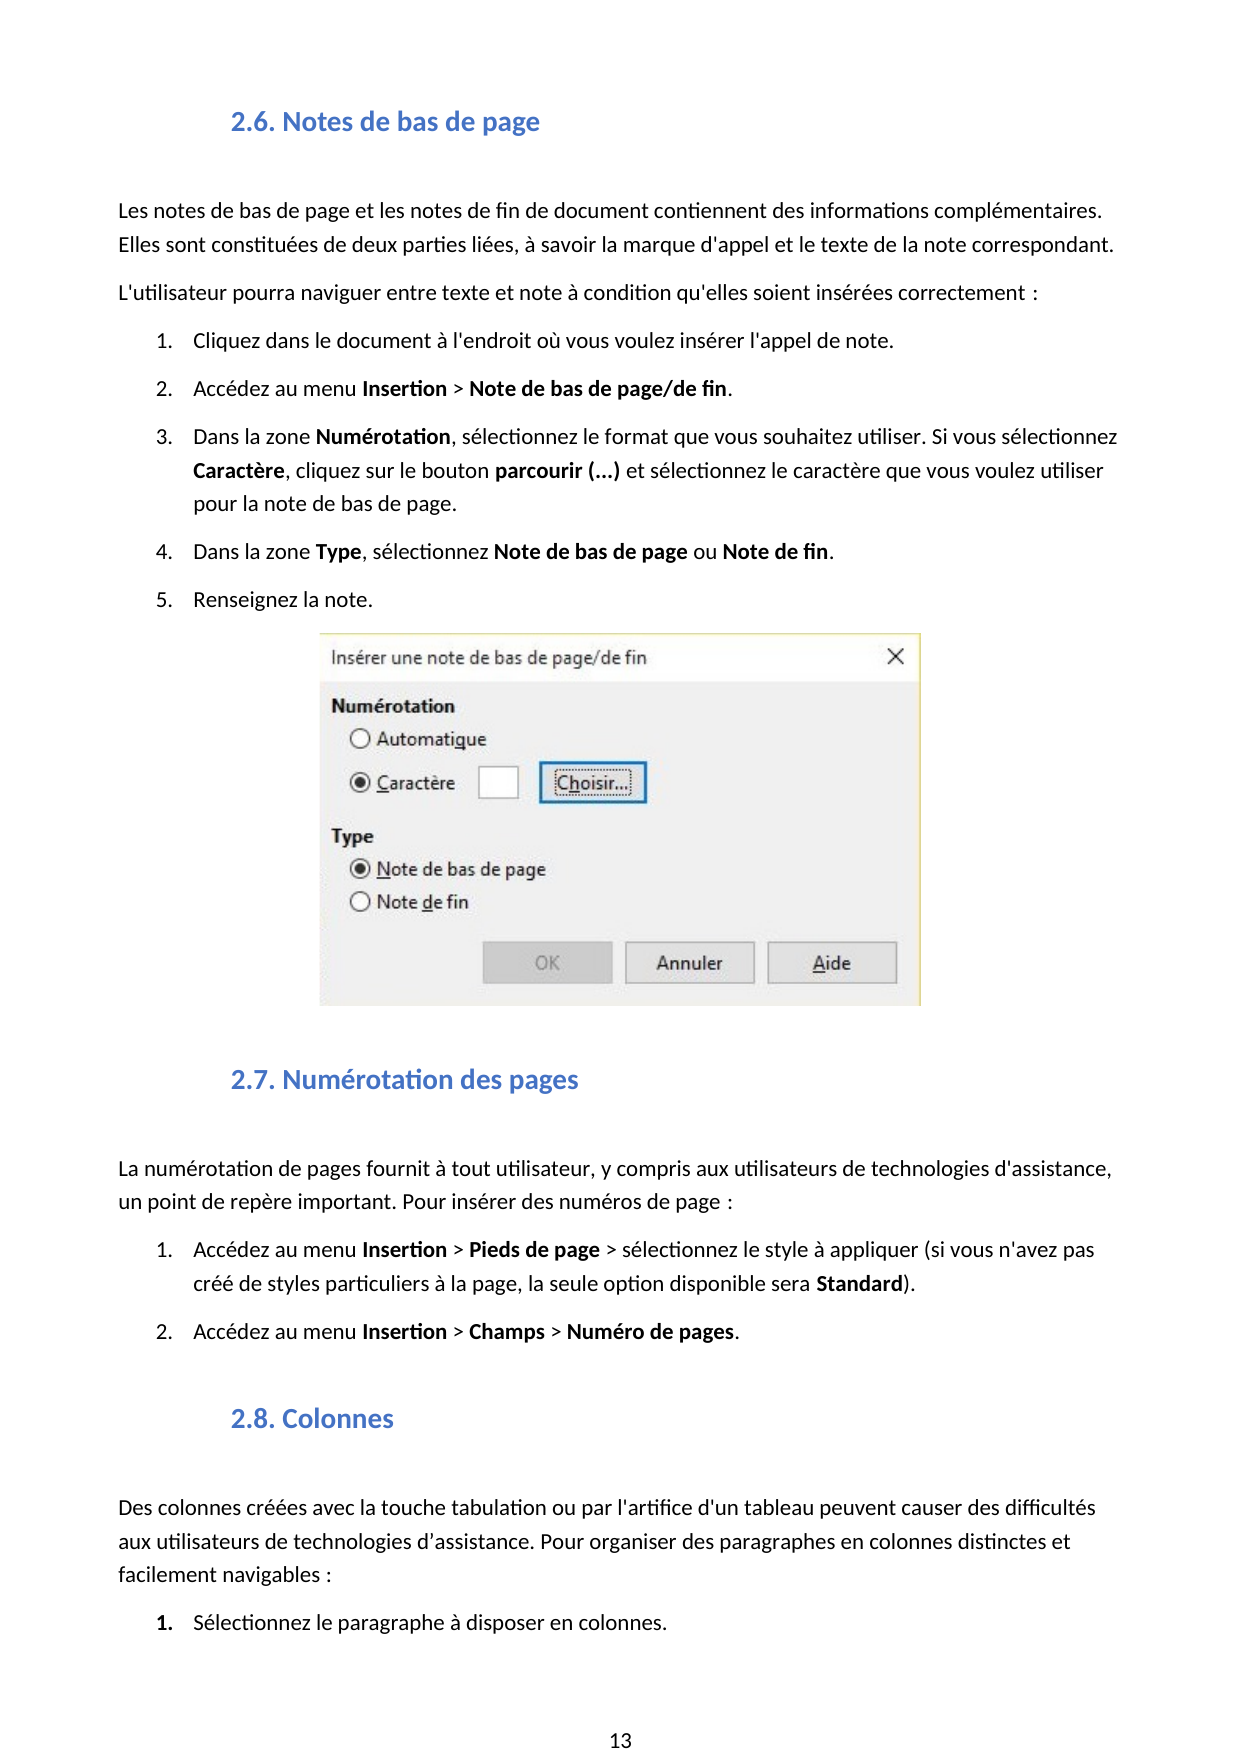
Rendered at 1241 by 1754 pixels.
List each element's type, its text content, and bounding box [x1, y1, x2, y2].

subtitle 2.7. Numérotation des pages [156, 1061, 1122, 1097]
text Des colonnes créées avec la touche tabulation ou par l'artifice d'un tableau peuvent causer des difficultés aux utilisateurs de technologies d’assistance. Pour organiser des paragraphes en colonnes distinctes et facilement navigables : [118, 1493, 1122, 1588]
list Sélectionnez le paragraphe à disposer en colonnes. [156, 1608, 1122, 1637]
text La numérotation de pages fournit à tout utilisateur, y compris aux utilisateurs de technologies d'assistance, un point de repère important. Pour insérer des numéros de page : [118, 1154, 1122, 1215]
picture [319, 633, 921, 1006]
list Accédez au menu Insertion > Champs > Numéro de pages. [156, 1317, 1122, 1345]
list Dans la zone Numérotation, sélectionnez le format que vous souhaitez utiliser. Si vous sélectionnez Caractère, cliquez sur le bouton parcourir (...) et sélectionnez le caractère que vous voulez utiliser pour la note de bas de page. [156, 422, 1122, 517]
text L'utilisateur pourra naviguer entre texte et note à condition qu'elles soient insérées correctement : [118, 278, 1122, 306]
list Accédez au menu Insertion > Note de bas de page/de fin. [156, 374, 1122, 402]
subtitle 2.8. Colonnes [156, 1401, 1122, 1436]
list Renseignez la note. [156, 586, 1122, 613]
list Cliquez dans le document à l'endroit où vous voulez insérer l'appel de note. [156, 326, 1122, 354]
text Les notes de bas de page et les notes de fin de document contiennent des informations complémentaires. Elles sont constituées de deux parties liées, à savoir la marque d'appel et le texte de la note correspondant. [118, 196, 1122, 258]
list Dans la zone Type, sélectionnez Note de bas de page ou Note de fin. [156, 537, 1122, 565]
subtitle 2.6. Notes de bas de page [156, 103, 1122, 139]
list Accédez au menu Insertion > Pieds de page > sélectionnez le style à appliquer (si vous n'avez pas créé de styles particuliers à la page, la seule option disponible sera Standard). [156, 1235, 1122, 1297]
